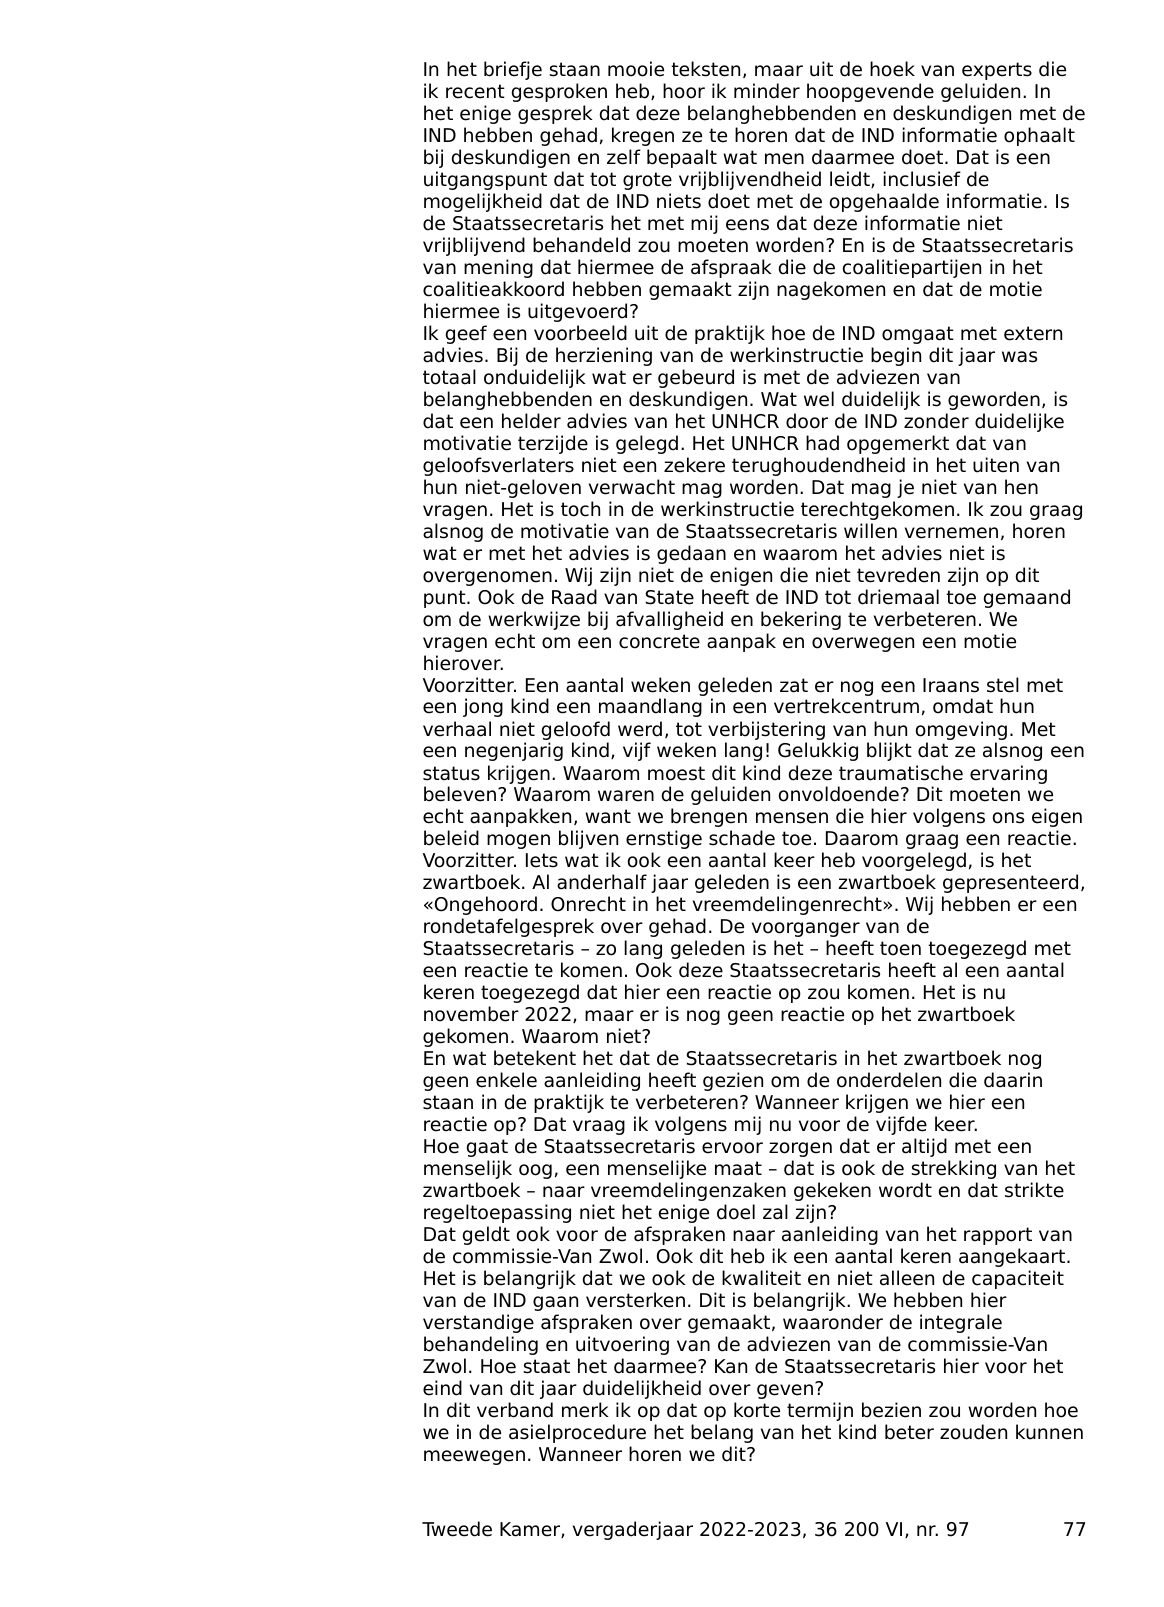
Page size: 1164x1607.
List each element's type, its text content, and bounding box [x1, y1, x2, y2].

text Ik geef een voorbeeld uit de praktijk hoe de IND omgaat met extern advies. Bij de herziening van de werkinstructie begin dit jaar was totaal onduidelijk wat er gebeurd is met de adviezen van belanghebbenden en deskundigen. Wat wel duidelijk is geworden, is dat een helder advies van het UNHCR door de IND zonder duidelijke motivatie terzijde is gelegd. Het UNHCR had opgemerkt dat van geloofsverlaters niet een zekere terughoudendheid in het uiten van hun niet-geloven verwacht mag worden. Dat mag je niet van hen vragen. Het is toch in de werkinstructie terechtgekomen. Ik zou graag alsnog de motivatie van de Staatssecretaris willen vernemen, horen wat er met het advies is gedaan en waarom het advies niet is overgenomen. Wij zijn niet de enigen die niet tevreden zijn op dit punt. Ook de Raad van State heeft de IND tot driemaal toe gemaand om de werkwijze bij afvalligheid en bekering te verbeteren. We vragen echt om een concrete aanpak en overwegen een motie hierover. [422, 323, 1087, 674]
text En wat betekent het dat de Staatssecretaris in het zwartboek nog geen enkele aanleiding heeft gezien om de onderdelen die daarin staan in de praktijk te verbeteren? Wanneer krijgen we hier een reactie op? Dat vraag ik volgens mij nu voor de vijfde keer. [422, 1048, 1087, 1136]
text Voorzitter. Een aantal weken geleden zat er nog een Iraans stel met een jong kind een maandlang in een vertrekcentrum, omdat hun verhaal niet geloofd werd, tot verbijstering van hun omgeving. Met een negenjarig kind, vijf weken lang! Gelukkig blijkt dat ze alsnog een status krijgen. Waarom moest dit kind deze traumatische ervaring beleven? Waarom waren de geluiden onvoldoende? Dit moeten we echt aanpakken, want we brengen mensen die hier volgens ons eigen beleid mogen blijven ernstige schade toe. Daarom graag een reactie. [422, 674, 1087, 850]
text Hoe gaat de Staatssecretaris ervoor zorgen dat er altijd met een menselijk oog, een menselijke maat – dat is ook de strekking van het zwartboek – naar vreemdelingenzaken gekeken wordt en dat strikte regeltoepassing niet het enige doel zal zijn? [422, 1136, 1087, 1224]
text In het briefje staan mooie teksten, maar uit de hoek van experts die ik recent gesproken heb, hoor ik minder hoopgevende geluiden. In het enige gesprek dat deze belanghebbenden en deskundigen met de IND hebben gehad, kregen ze te horen dat de IND informatie ophaalt bij deskundigen en zelf bepaalt wat men daarmee doet. Dat is een uitgangspunt dat tot grote vrijblijvendheid leidt, inclusief de mogelijkheid dat de IND niets doet met de opgehaalde informatie. Is de Staatssecretaris het met mij eens dat deze informatie niet vrijblijvend behandeld zou moeten worden? En is de Staatssecretaris van mening dat hiermee de afspraak die de coalitiepartijen in het coalitieakkoord hebben gemaakt zijn nagekomen en dat de motie hiermee is uitgevoerd? [422, 59, 1087, 323]
text In dit verband merk ik op dat op korte termijn bezien zou worden hoe we in de asielprocedure het belang van het kind beter zouden kunnen meewegen. Wanneer horen we dit? [422, 1400, 1087, 1466]
text Dat geldt ook voor de afspraken naar aanleiding van het rapport van de commissie-Van Zwol. Ook dit heb ik een aantal keren aangekaart. Het is belangrijk dat we ook de kwaliteit en niet alleen de capaciteit van de IND gaan versterken. Dit is belangrijk. We hebben hier verstandige afspraken over gemaakt, waaronder de integrale behandeling en uitvoering van de adviezen van de commissie-Van Zwol. Hoe staat het daarmee? Kan de Staatssecretaris hier voor het eind van dit jaar duidelijkheid over geven? [422, 1224, 1087, 1400]
text Voorzitter. Iets wat ik ook een aantal keer heb voorgelegd, is het zwartboek. Al anderhalf jaar geleden is een zwartboek gepresenteerd, «Ongehoord. Onrecht in het vreemdelingenrecht». Wij hebben er een rondetafelgesprek over gehad. De voorganger van de Staatssecretaris – zo lang geleden is het – heeft toen toegezegd met een reactie te komen. Ook deze Staatssecretaris heeft al een aantal keren toegezegd dat hier een reactie op zou komen. Het is nu november 2022, maar er is nog geen reactie op het zwartboek gekomen. Waarom niet? [422, 850, 1087, 1048]
